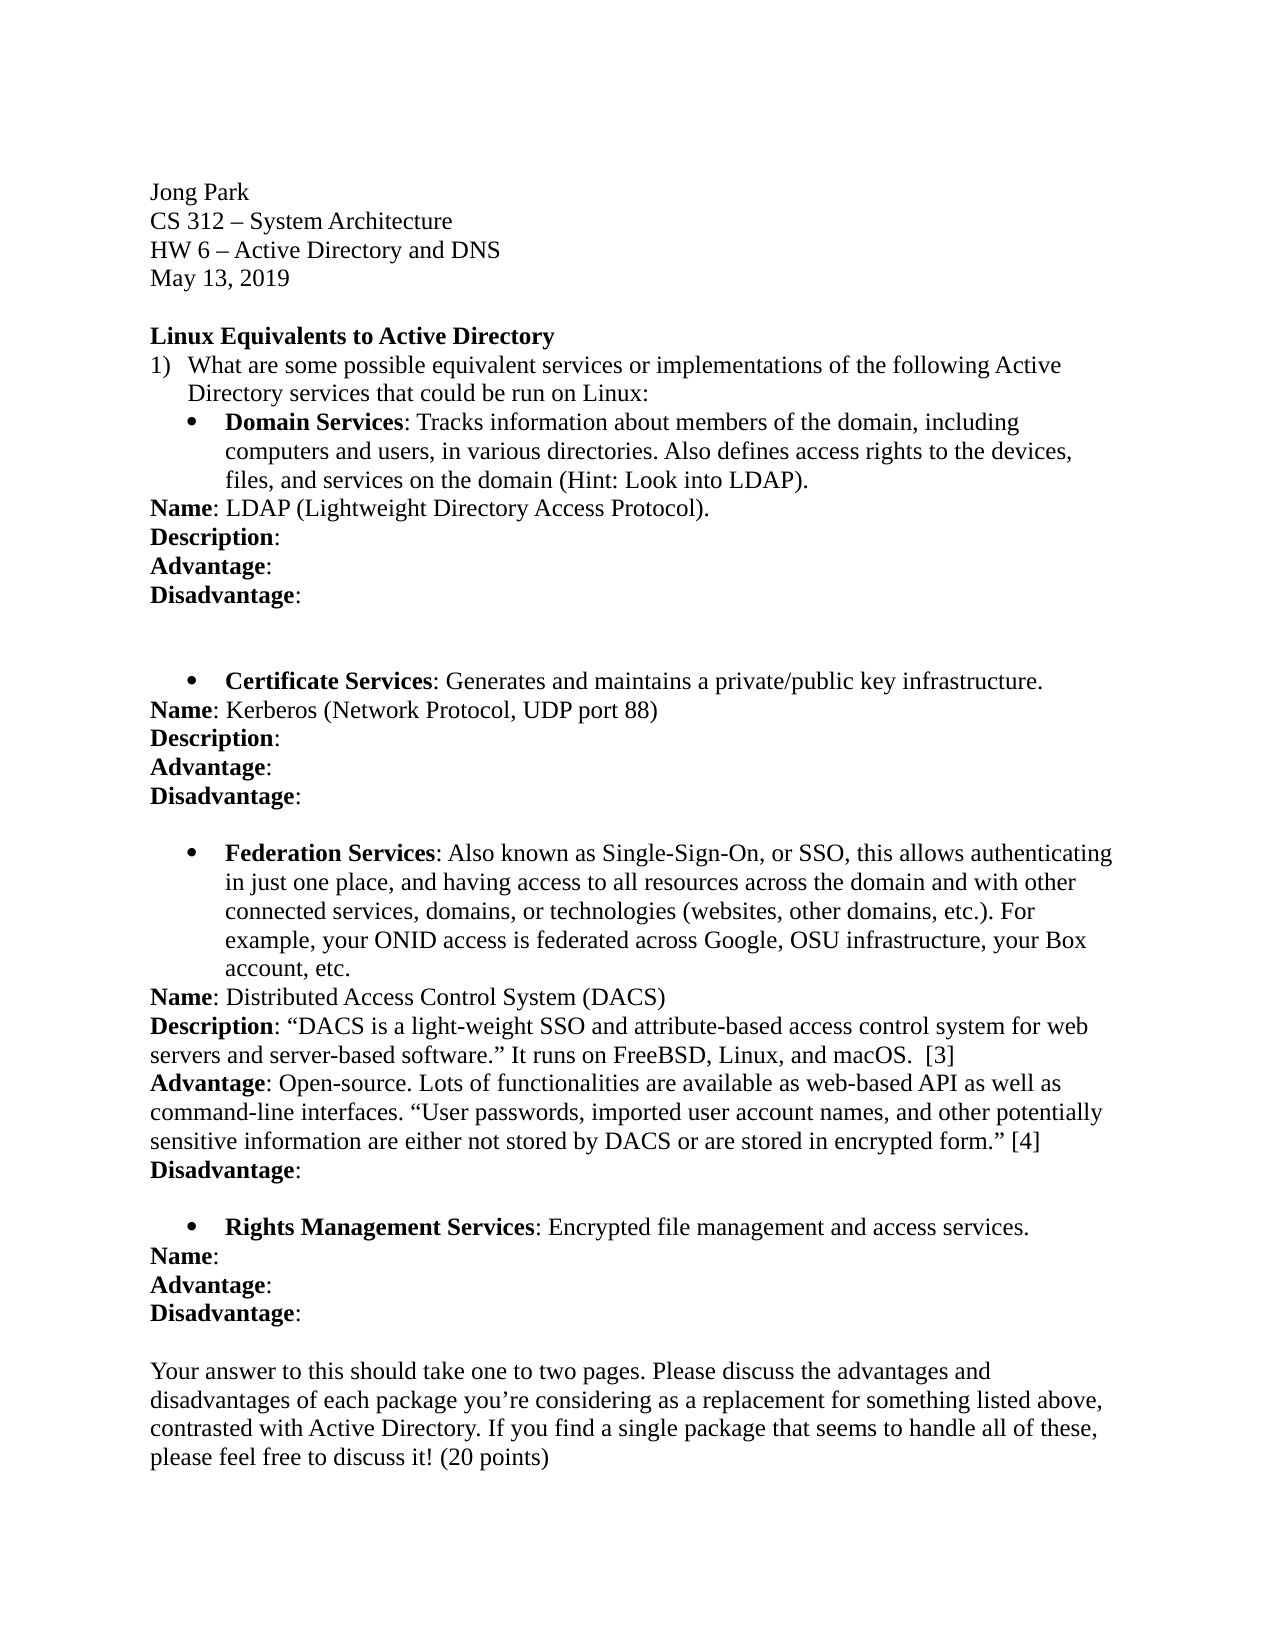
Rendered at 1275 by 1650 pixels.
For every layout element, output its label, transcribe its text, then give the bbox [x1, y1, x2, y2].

text Name: Distributed Access Control System (DACS) [150, 982, 1125, 1011]
text HW 6 – Active Directory and DNS [150, 235, 1125, 263]
text Disadvantage: [150, 781, 1125, 810]
list What are some possible equivalent services or implementations of the following Active Directory services that could be run on Linux: [150, 350, 1125, 407]
text Disadvantage: [150, 580, 1125, 608]
text Advantage: [150, 1270, 1125, 1298]
text Advantage: [150, 551, 1125, 580]
text Advantage: [150, 752, 1125, 781]
text Jong Park [150, 177, 1125, 206]
text Your answer to this should take one to two pages. Please discuss the advantages and disadvantages of each package you’re considering as a replacement for something listed above, contrasted with Active Directory. If you find a single package that seems to handle all of these, please feel free to discuss it! (20 points) [150, 1356, 1125, 1471]
text May 13, 2019 [150, 263, 1125, 292]
list Domain Services: Tracks information about members of the domain, including computers and users, in various directories. Also defines access rights to the devices, files, and services on the domain (Hint: Look into LDAP). [187, 407, 1125, 493]
text Description: [150, 723, 1125, 752]
text CS 312 – System Architecture [150, 206, 1125, 235]
text Description: “DACS is a light-weight SSO and attribute-based access control system for web servers and server-based software.” It runs on FreeBSD, Linux, and macOS. [3] [150, 1011, 1125, 1068]
text Disadvantage: [150, 1298, 1125, 1327]
list Federation Services: Also known as Single-Sign-On, or SSO, this allows authenticating in just one place, and having access to all resources across the domain and with other connected services, domains, or technologies (websites, other domains, etc.). For example, your ONID access is federated across Google, OSU infrastructure, your Box account, etc. [187, 838, 1125, 982]
text Name: LDAP (Lightweight Directory Access Protocol). [150, 493, 1125, 522]
list Rights Management Services: Encrypted file management and access services. [187, 1212, 1125, 1241]
text Linux Equivalents to Active Directory [150, 321, 1125, 350]
text Disadvantage: [150, 1155, 1125, 1183]
text Description: [150, 522, 1125, 551]
list Certificate Services: Generates and maintains a private/public key infrastructure. [187, 666, 1125, 695]
text Advantage: Open-source. Lots of functionalities are available as web-based API as well as command-line interfaces. “User passwords, imported user account names, and other potentially sensitive information are either not stored by DACS or are stored in encrypted form.” [4] [150, 1068, 1125, 1155]
text Name: [150, 1241, 1125, 1270]
text Name: Kerberos (Network Protocol, UDP port 88) [150, 695, 1125, 723]
